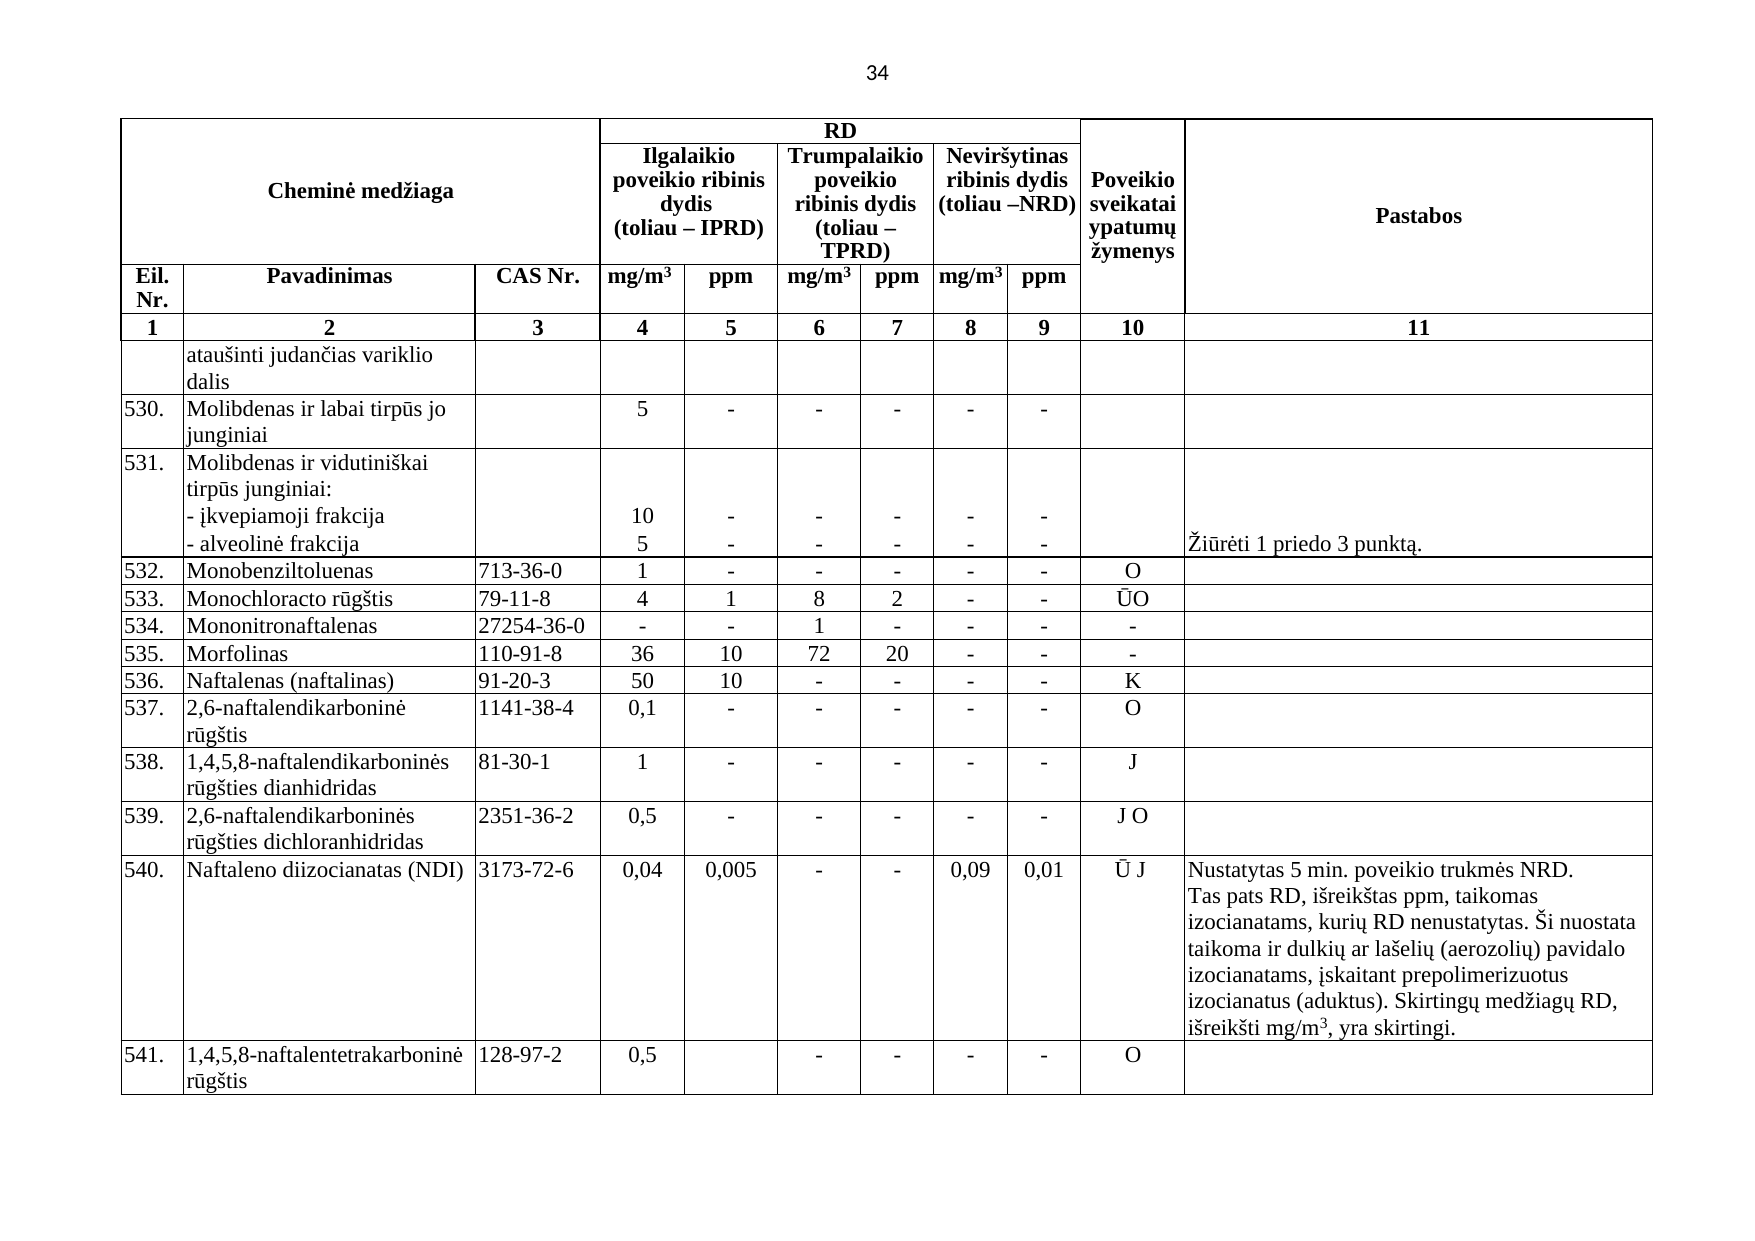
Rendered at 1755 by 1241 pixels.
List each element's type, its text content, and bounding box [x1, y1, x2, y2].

table_cell - alveolinė frakcija [184, 529, 475, 556]
table_cell [1081, 395, 1184, 448]
table_cell 537. [122, 694, 183, 747]
table_cell [685, 1041, 777, 1094]
table_cell K [1081, 667, 1184, 693]
table_cell 1141-38-4 [476, 694, 600, 747]
table_cell [1185, 748, 1652, 801]
table_cell 6 [778, 314, 860, 340]
table_cell Eil. Nr. [122, 265, 183, 312]
table_cell J O [1081, 802, 1184, 854]
table_cell 128-97-2 [476, 1041, 600, 1094]
table_cell [1185, 802, 1652, 854]
table_cell - [685, 529, 777, 556]
table_cell 1 [601, 748, 684, 801]
table_cell CAS Nr. [476, 265, 599, 312]
table_cell - [1008, 529, 1080, 556]
table_cell 4 [601, 585, 684, 611]
table_cell [476, 449, 600, 556]
table_cell 10 [601, 502, 684, 529]
table_cell [1185, 558, 1652, 584]
table_cell - [934, 502, 1007, 529]
table_cell 10 [685, 640, 777, 666]
table_cell 81-30-1 [476, 748, 600, 801]
table_cell [1185, 395, 1652, 448]
table_cell - [861, 395, 933, 448]
table_cell [1185, 341, 1652, 394]
table_cell - [778, 748, 860, 801]
table_cell ppm [861, 265, 933, 312]
table_cell 5 [601, 529, 684, 556]
table_cell - [1008, 748, 1080, 801]
table_cell 8 [778, 585, 860, 611]
table_cell 1 [601, 558, 684, 584]
table_cell 536. [122, 667, 183, 693]
table_cell 2351-36-2 [476, 802, 600, 854]
table_cell 0,5 [601, 1041, 684, 1094]
table_cell 2,6-naftalendikarboninės rūgšties dichloranhidridas [184, 802, 475, 854]
table_cell - [778, 529, 860, 556]
table_cell - [1008, 395, 1080, 448]
table_cell mg/m3 [778, 265, 860, 312]
table_cell 532. [122, 558, 183, 584]
table_cell 0,005 [685, 856, 777, 1040]
table_cell Molibdenas ir labai tirpūs jo junginiai [184, 395, 475, 448]
table_cell Monobenziltoluenas [184, 558, 475, 584]
table_cell [778, 449, 860, 502]
table_cell - [778, 667, 860, 693]
table_cell - [1008, 612, 1080, 638]
table_cell 541. [122, 1041, 183, 1094]
table_cell - [476, 341, 600, 394]
table_cell 3173-72-6 [476, 856, 600, 1040]
table_cell - [685, 395, 777, 448]
table_cell 533. [122, 585, 183, 611]
table_cell 1,4,5,8-naftalentetrakarboninė rūgštis [184, 1041, 475, 1094]
table_cell - [934, 748, 1007, 801]
table_cell 11 [1185, 314, 1652, 340]
table_cell Nustatytas 5 min. poveikio trukmės NRD. Tas pats RD, išreikštas ppm, taikomas izocianatams, kurių RD nenustatytas. Ši nuostata taikoma ir dulkių ar lašelių (aerozolių) pavidalo izocianatams, įskaitant prepolimerizuotus izocianatus (aduktus). Skirtingų medžiagų RD, išreikšti mg/m3, yra skirtingi. [1185, 856, 1652, 1040]
table_cell 539. [122, 802, 183, 854]
table_cell 530. [122, 395, 183, 448]
table_cell [1081, 341, 1184, 394]
table_cell Morfolinas [184, 640, 475, 666]
table_cell - [685, 558, 777, 584]
table_cell 1 [685, 585, 777, 611]
table_cell - [1008, 502, 1080, 529]
table_cell - [1008, 640, 1080, 666]
table_cell - [1008, 667, 1080, 693]
table_cell - [1008, 585, 1080, 611]
table_cell - [861, 748, 933, 801]
table_cell - [778, 502, 860, 529]
table_cell 713-36-0 [476, 558, 600, 584]
table_cell 534. [122, 612, 183, 638]
table_cell Naftaleno diizocianatas (NDI) [184, 856, 475, 1040]
table_cell 1 [778, 612, 860, 638]
table_cell 0,1 [601, 694, 684, 747]
table_cell Pavadinimas [184, 265, 474, 312]
table_cell [1185, 694, 1652, 747]
table_cell 0,09 [934, 856, 1007, 1040]
table_cell - [861, 694, 933, 747]
table_header Poveikio sveikatai ypatumų žymenys [1081, 120, 1184, 312]
table_cell Ū J [1081, 856, 1184, 1040]
table_cell - [861, 667, 933, 693]
table_cell Ilgalaikio poveikio ribinis dydis (toliau – IPRD) [601, 144, 777, 263]
table_cell [1185, 640, 1652, 666]
table_cell mg/m3 [934, 265, 1007, 312]
table_cell - [1008, 341, 1080, 394]
table_cell 20 [861, 640, 933, 666]
table_cell - [685, 694, 777, 747]
table_cell 2,6-naftalendikarboninė rūgštis [184, 694, 475, 747]
table_cell mg/m3 [601, 265, 684, 312]
table_cell 110-91-8 [476, 640, 600, 666]
table_cell - [778, 1041, 860, 1094]
table_cell - [934, 341, 1007, 394]
table_cell [1185, 1041, 1652, 1094]
table_cell - [778, 395, 860, 448]
table_cell ppm [1008, 265, 1080, 312]
table_cell 7 [861, 314, 933, 340]
table_header Cheminė medžiaga [122, 119, 599, 263]
table_cell - [861, 612, 933, 638]
table_cell [1185, 502, 1652, 529]
table_cell - [934, 558, 1007, 584]
table_cell 8 [934, 314, 1007, 340]
table_cell 72 [778, 640, 860, 666]
table_cell - [601, 612, 684, 638]
table_cell - [934, 529, 1007, 556]
table_cell - [685, 748, 777, 801]
table_cell ataušinti judančias variklio dalis [184, 341, 475, 394]
table_cell - [934, 694, 1007, 747]
table_cell - įkvepiamoji frakcija [184, 502, 475, 529]
table_cell 535. [122, 640, 183, 666]
table_cell - [934, 612, 1007, 638]
table_cell [685, 449, 777, 502]
table_cell 3 [476, 314, 599, 340]
table_cell [1008, 449, 1080, 502]
table_cell 2 [184, 314, 474, 340]
table_cell - [685, 802, 777, 854]
table_cell [861, 449, 933, 502]
table_cell 10 [685, 667, 777, 693]
table_cell - [861, 1041, 933, 1094]
table_cell [1185, 612, 1652, 638]
table_cell - [861, 341, 933, 394]
table_cell 0,04 [601, 856, 684, 1040]
table_cell 540. [122, 856, 183, 1040]
table_cell - [778, 856, 860, 1040]
table_cell [1185, 667, 1652, 693]
table_cell - [1008, 558, 1080, 584]
table_cell Molibdenas ir vidutiniškai tirpūs junginiai: [184, 449, 475, 502]
table_cell - [861, 856, 933, 1040]
table_cell - [934, 667, 1007, 693]
table_cell - [1081, 640, 1184, 666]
table_cell - [934, 640, 1007, 666]
table_cell O [1081, 694, 1184, 747]
table_cell Mononitronaftalenas [184, 612, 475, 638]
table_cell 2 [861, 585, 933, 611]
table_cell Trumpalaikio poveikio ribinis dydis (toliau –TPRD) [778, 144, 933, 263]
table_cell - [1008, 1041, 1080, 1094]
table_cell 538. [122, 748, 183, 801]
table_cell 36 [601, 640, 684, 666]
table_cell - [1008, 694, 1080, 747]
table_cell 1,4,5,8-naftalendikarboninės rūgšties dianhidridas [184, 748, 475, 801]
table_header Pastabos [1186, 120, 1652, 312]
table_cell [1081, 449, 1184, 502]
table_cell Žiūrėti 1 priedo 3 punktą. [1185, 529, 1652, 556]
table_cell 27254-36-0 [476, 612, 600, 638]
table_cell 91-20-3 [476, 667, 600, 693]
table_cell [1185, 585, 1652, 611]
table_cell 1 [122, 314, 183, 340]
table_cell [1185, 449, 1652, 502]
table_cell 0,01 [1008, 856, 1080, 1040]
table_cell - [861, 558, 933, 584]
table_cell 9 [1008, 314, 1080, 340]
table_cell 531. [122, 449, 183, 556]
table_cell J [1081, 748, 1184, 801]
table_cell - [861, 502, 933, 529]
table_cell Monochloracto rūgštis [184, 585, 475, 611]
table_cell [476, 395, 600, 448]
table_cell - [934, 802, 1007, 854]
table_cell - [934, 395, 1007, 448]
table_cell [1081, 529, 1184, 556]
table_cell [601, 449, 684, 502]
table_cell - [934, 1041, 1007, 1094]
table_cell [1081, 502, 1184, 529]
table_cell 5 [685, 314, 777, 340]
table_cell ŪO [1081, 585, 1184, 611]
table_cell 4 [601, 314, 684, 340]
table_cell - [778, 802, 860, 854]
table_cell - [934, 585, 1007, 611]
table_cell ppm [685, 265, 777, 312]
table_cell Naftalenas (naftalinas) [184, 667, 475, 693]
table_cell - [685, 612, 777, 638]
table_cell - [1008, 802, 1080, 854]
table_cell - [861, 529, 933, 556]
table_cell 5 [601, 395, 684, 448]
table_cell 79-11-8 [476, 585, 600, 611]
table_header RD [601, 119, 1080, 143]
table_cell - [861, 802, 933, 854]
table_cell 0,5 [601, 802, 684, 854]
table_cell [122, 341, 183, 394]
table_cell - [1081, 612, 1184, 638]
table_cell - [778, 558, 860, 584]
table_cell O [1081, 1041, 1184, 1094]
table_cell - [778, 694, 860, 747]
table_cell 10 [1081, 314, 1184, 340]
table_cell Neviršytinas ribinis dydis (toliau –NRD) [934, 144, 1080, 263]
table_cell - [685, 341, 777, 394]
table_cell 50 [601, 667, 684, 693]
table_cell - [685, 502, 777, 529]
table_cell - [601, 341, 684, 394]
table_cell - [778, 341, 860, 394]
table_cell [934, 449, 1007, 502]
table_cell O [1081, 558, 1184, 584]
